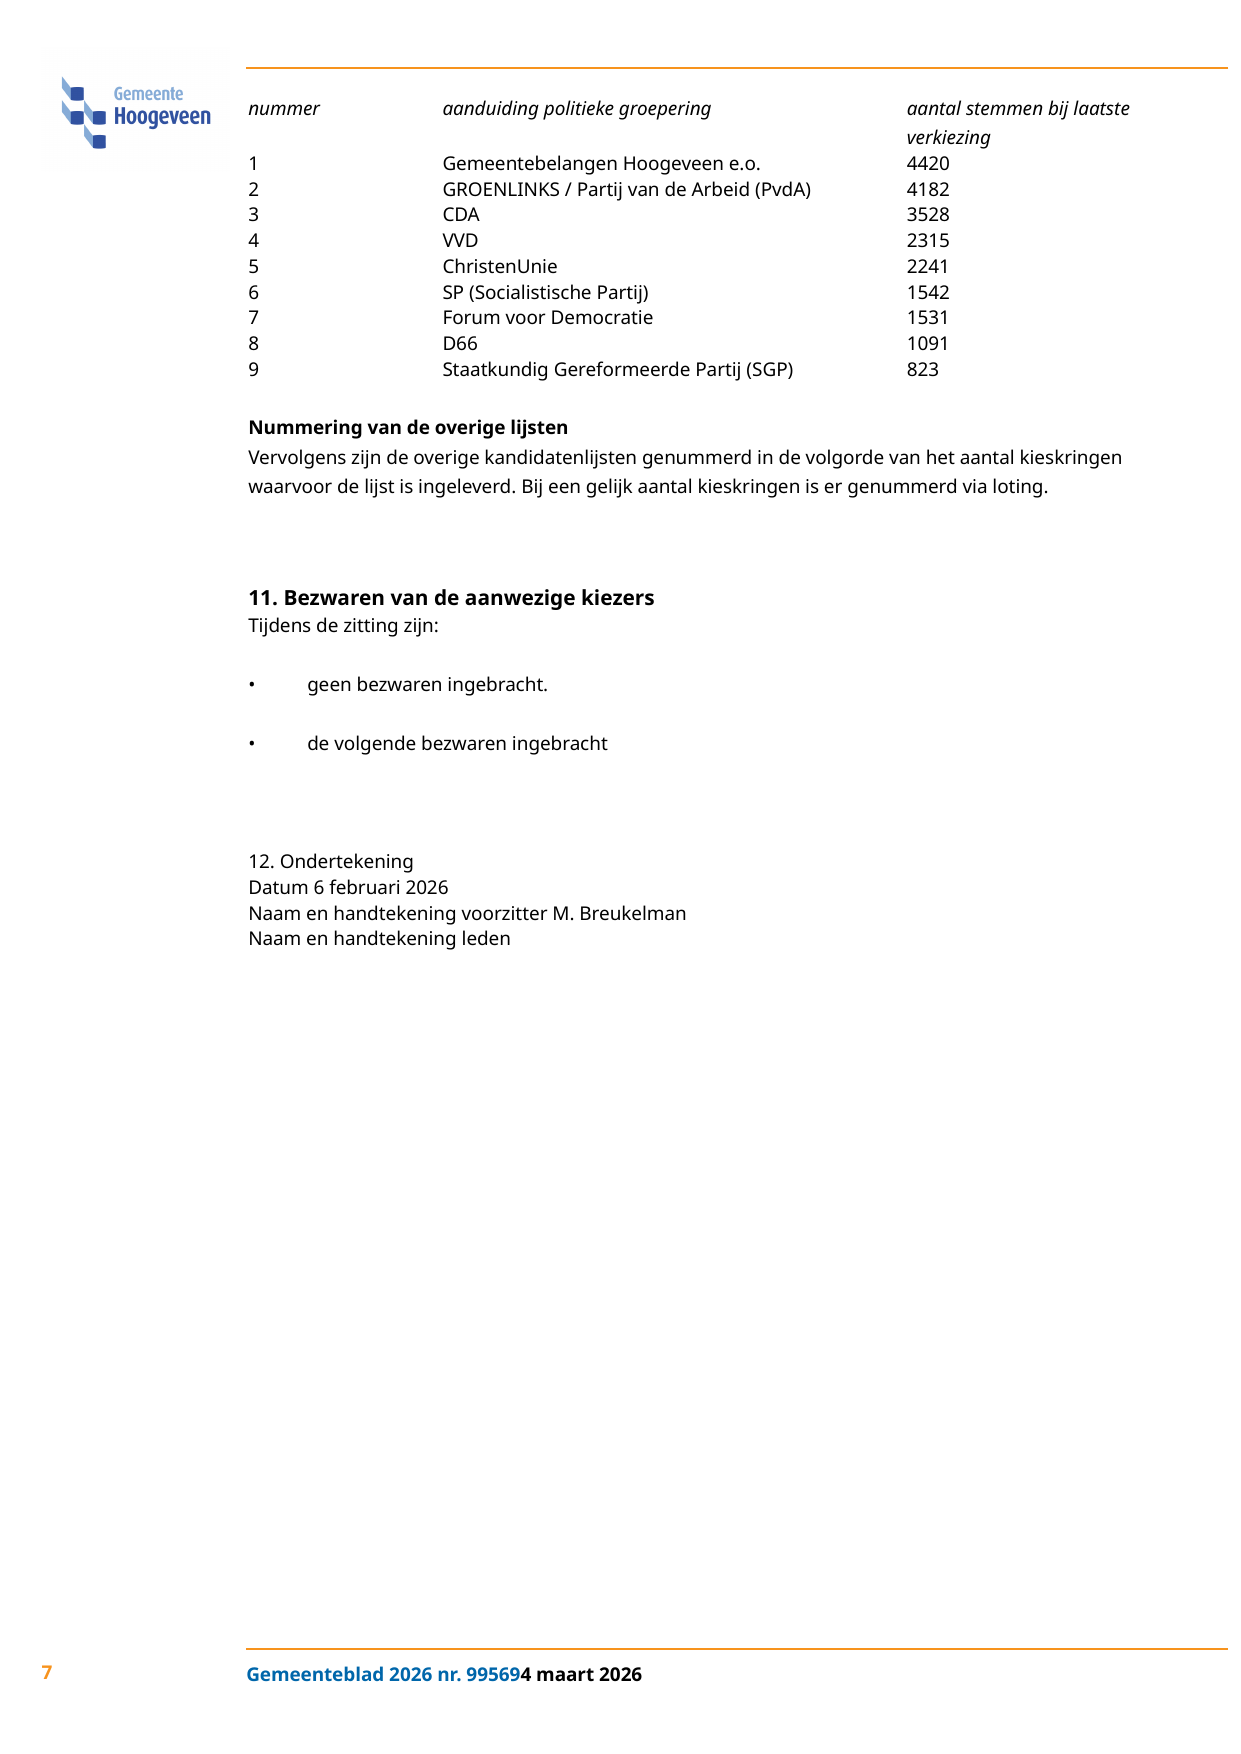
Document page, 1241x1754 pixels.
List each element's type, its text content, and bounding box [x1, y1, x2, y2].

table_cell VVD [442, 228, 907, 253]
table_cell SP (Socialistische Partij) [442, 279, 907, 304]
table_cell 2315 [907, 228, 1152, 253]
table_cell D66 [442, 330, 907, 356]
text 12. Ondertekening [248, 848, 1152, 874]
table_cell 5 [248, 253, 442, 279]
text Datum 6 februari 2026 [248, 874, 1152, 900]
list geen bezwaren ingebracht. [248, 671, 1152, 697]
table_cell 6 [248, 279, 442, 304]
table_cell ChristenUnie [442, 253, 907, 279]
table_cell GROENLINKS / Partij van de Arbeid (PvdA) [442, 176, 907, 202]
table_cell Forum voor Democratie [442, 305, 907, 330]
table_cell 4 [248, 228, 442, 253]
table_header aantal stemmen bij laatste verkiezing [907, 95, 1152, 150]
table_cell 9 [248, 356, 442, 382]
table_header nummer [248, 95, 442, 150]
table_cell 3528 [907, 202, 1152, 227]
text Nummering van de overige lijsten [248, 414, 1152, 440]
table_cell 1542 [907, 279, 1152, 304]
text Naam en handtekening voorzitter M. Breukelman [248, 900, 1152, 926]
table_cell CDA [442, 202, 907, 227]
table_cell 7 [248, 305, 442, 330]
text Vervolgens zijn de overige kandidatenlijsten genummerd in de volgorde van het aantal kieskringen waarvoor de lijst is ingeleverd. Bij een gelijk aantal kieskringen is er genummerd via loting. [248, 444, 1152, 499]
table_header aanduiding politieke groepering [442, 95, 907, 150]
text Tijdens de zitting zijn: [248, 612, 1152, 637]
table_cell 2 [248, 176, 442, 202]
table_cell 1 [248, 150, 442, 176]
table_cell 1531 [907, 305, 1152, 330]
picture [41, 47, 231, 172]
list de volgende bezwaren ingebracht [248, 730, 1152, 756]
table_cell 3 [248, 202, 442, 227]
table_cell Staatkundig Gereformeerde Partij (SGP) [442, 356, 907, 382]
table_cell 823 [907, 356, 1152, 382]
table_cell 2241 [907, 253, 1152, 279]
table_cell 8 [248, 330, 442, 356]
table_cell 4182 [907, 176, 1152, 202]
text 11. Bezwaren van de aanwezige kiezers [248, 583, 1152, 612]
table_cell 1091 [907, 330, 1152, 356]
table_cell Gemeentebelangen Hoogeveen e.o. [442, 150, 907, 176]
table_cell 4420 [907, 150, 1152, 176]
text Naam en handtekening leden [248, 926, 1152, 951]
